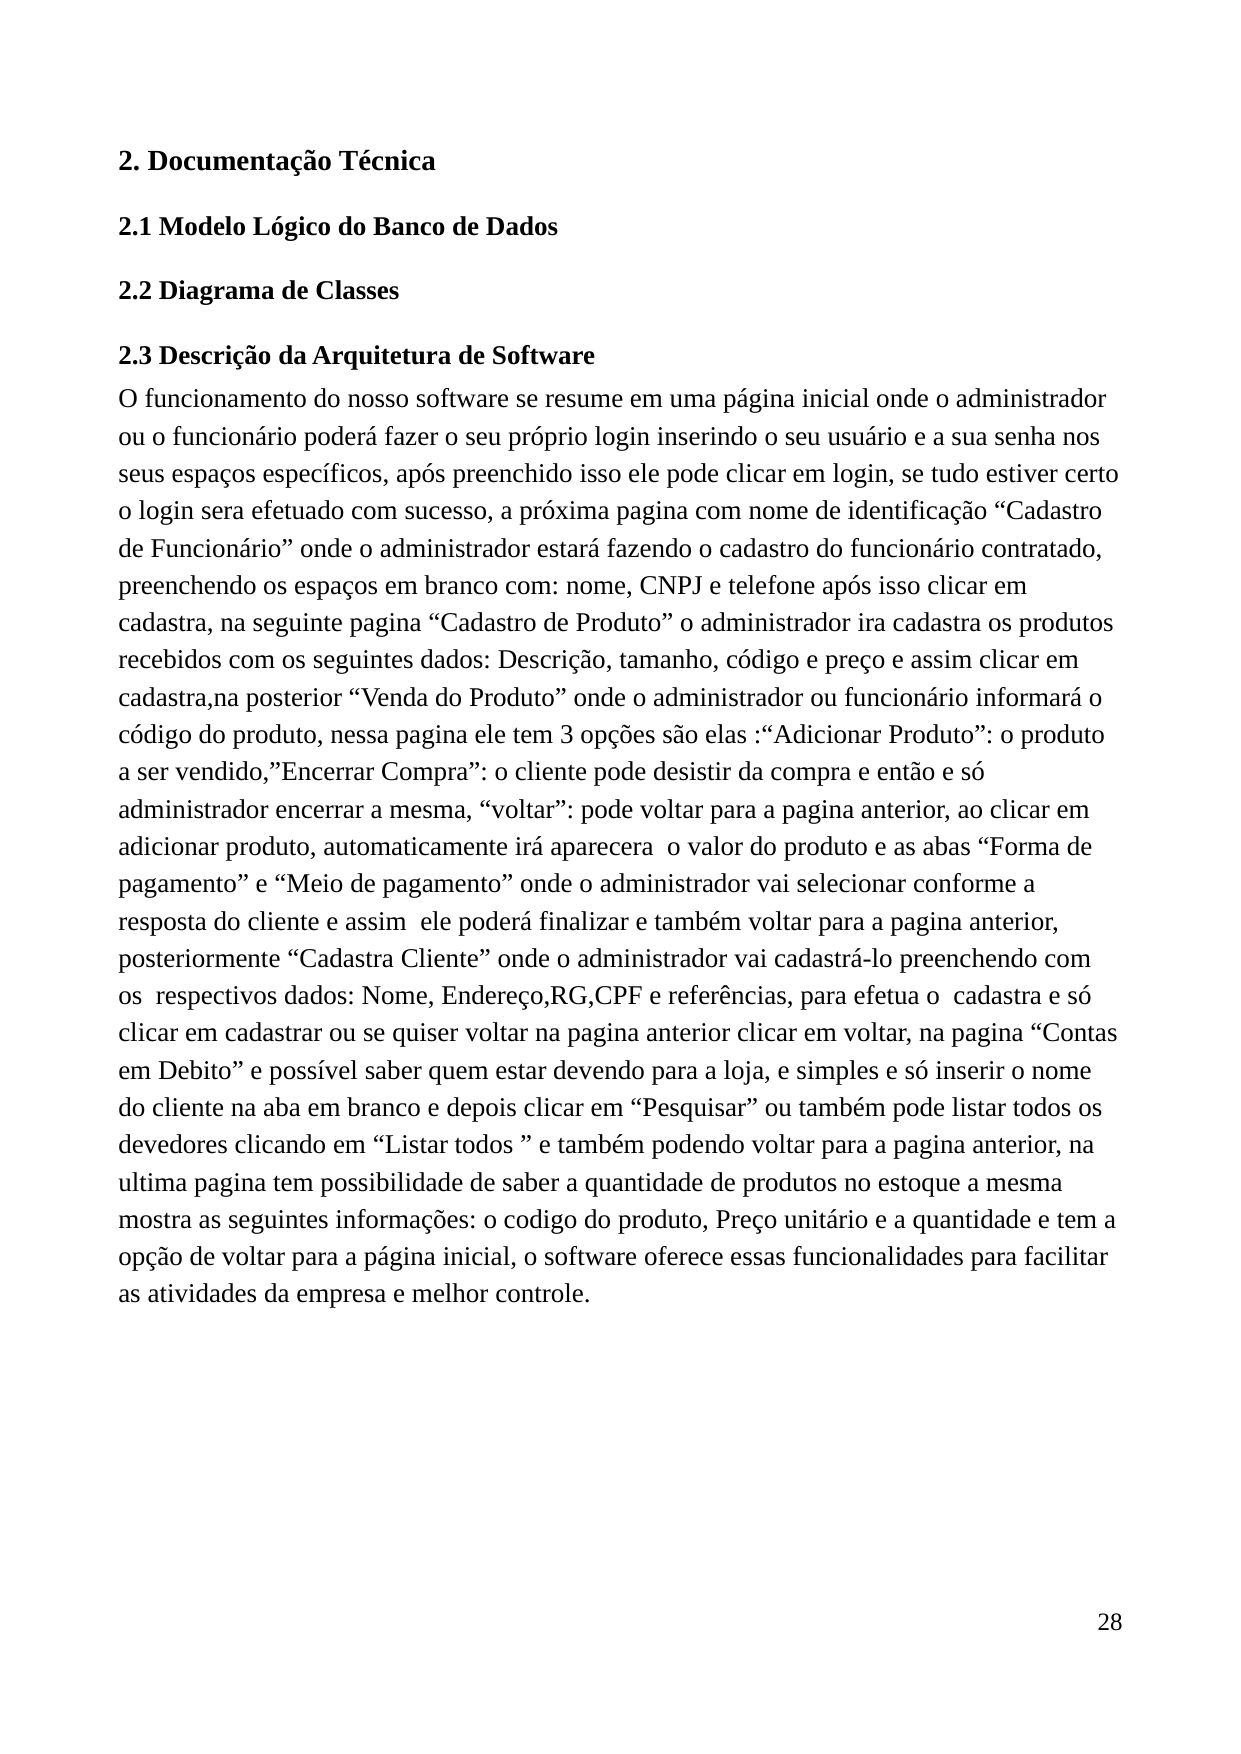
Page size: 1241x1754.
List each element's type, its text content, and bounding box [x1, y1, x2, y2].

subtitle 2.3 Descrição da Arquitetura de Software [118, 339, 1122, 370]
subtitle 2.2 Diagrama de Classes [118, 274, 1122, 306]
text O funcionamento do nosso software se resume em uma página inicial onde o administrador ou o funcionário poderá fazer o seu próprio login inserindo o seu usuário e a sua senha nos seus espaços específicos, após preenchido isso ele pode clicar em login, se tudo estiver certo o login sera efetuado com sucesso, a próxima pagina com nome de identificação “Cadastro de Funcionário” onde o administrador estará fazendo o cadastro do funcionário contratado, preenchendo os espaços em branco com: nome, CNPJ e telefone após isso clicar em cadastra, na seguinte pagina “Cadastro de Produto” o administrador ira cadastra os produtos recebidos com os seguintes dados: Descrição, tamanho, código e preço e assim clicar em cadastra,na posterior “Venda do Produto” onde o administrador ou funcionário informará o código do produto, nessa pagina ele tem 3 opções são elas :“Adicionar Produto”: o produto a ser vendido,”Encerrar Compra”: o cliente pode desistir da compra e então e só administrador encerrar a mesma, “voltar”: pode voltar para a pagina anterior, ao clicar em adicionar produto, automaticamente irá aparecera o valor do produto e as abas “Forma de pagamento” e “Meio de pagamento” onde o administrador vai selecionar conforme a resposta do cliente e assim ele poderá finalizar e também voltar para a pagina anterior, posteriormente “Cadastra Cliente” onde o administrador vai cadastrá-lo preenchendo com os respectivos dados: Nome, Endereço,RG,CPF e referências, para efetua o cadastra e só clicar em cadastrar ou se quiser voltar na pagina anterior clicar em voltar, na pagina “Contas em Debito” e possível saber quem estar devendo para a loja, e simples e só inserir o nome do cliente na aba em branco e depois clicar em “Pesquisar” ou também pode listar todos os devedores clicando em “Listar todos ” e também podendo voltar para a pagina anterior, na ultima pagina tem possibilidade de saber a quantidade de produtos no estoque a mesma mostra as seguintes informações: o codigo do produto, Preço unitário e a quantidade e tem a opção de voltar para a página inicial, o software oferece essas funcionalidades para facilitar as atividades da empresa e melhor controle. [118, 383, 1122, 1309]
subtitle 2. Documentação Técnica [118, 143, 1122, 177]
subtitle 2.1 Modelo Lógico do Banco de Dados [118, 210, 1122, 241]
